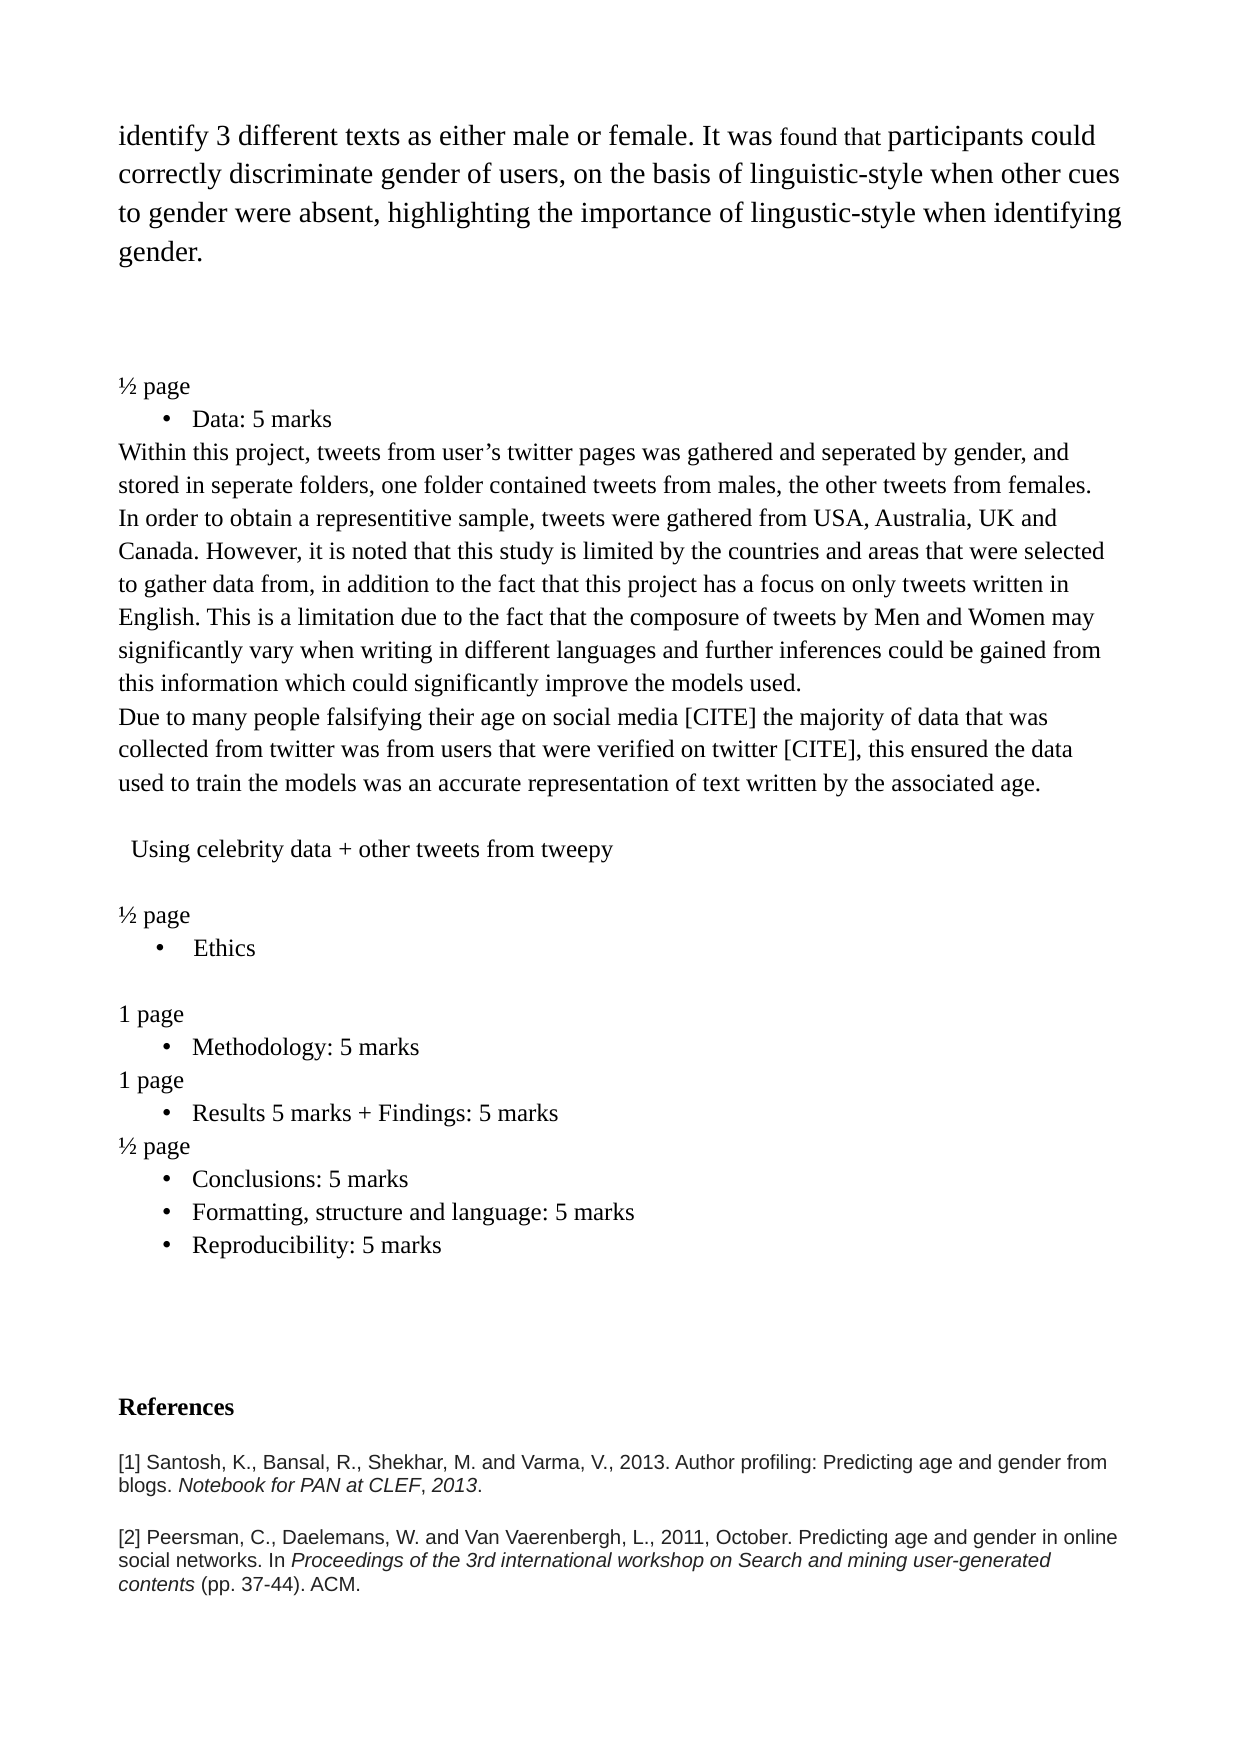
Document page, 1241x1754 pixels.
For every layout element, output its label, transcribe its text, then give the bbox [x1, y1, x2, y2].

text Using celebrity data + other tweets from tweepy [118, 834, 1122, 862]
list Ethics [156, 933, 1122, 961]
text 1 page [118, 999, 1122, 1027]
text ½ page [118, 1131, 1122, 1159]
text ½ page [118, 371, 1122, 400]
list Results 5 marks + Findings: 5 marks [162, 1098, 1122, 1127]
list Reproducibility: 5 marks [162, 1230, 1122, 1259]
list Conclusions: 5 marks [162, 1164, 1122, 1193]
list Data: 5 marks [162, 404, 1122, 433]
text ½ page [118, 900, 1122, 928]
text [2] Peersman, C., Daelemans, W. and Van Vaerenbergh, L., 2011, October. Predicting age and gender in online social networks. In Proceedings of the 3rd international workshop on Search and mining user-generated contents (pp. 37-44). ACM. [118, 1525, 1122, 1595]
text 1 page [118, 1065, 1122, 1093]
text Due to many people falsifying their age on social media [CITE] the majority of data that was collected from twitter was from users that were verified on twitter [CITE], this ensured the data used to train the models was an accurate representation of text written by the associated age. [118, 702, 1122, 796]
text In order to obtain a representitive sample, tweets were gathered from USA, Australia, UK and Canada. However, it is noted that this study is limited by the countries and areas that were selected to gather data from, in addition to the fact that this project has a focus on only tweets written in English. This is a limitation due to the fact that the composure of tweets by Men and Women may significantly vary when writing in different languages and further inferences could be gained from this information which could significantly improve the models used. [118, 503, 1122, 697]
text References [118, 1392, 1122, 1421]
list Methodology: 5 marks [162, 1032, 1122, 1061]
text [1] Santosh, K., Bansal, R., Shekhar, M. and Varma, V., 2013. Author profiling: Predicting age and gender from blogs. Notebook for PAN at CLEF, 2013. [118, 1450, 1122, 1497]
text Within this project, tweets from user’s twitter pages was gathered and seperated by gender, and stored in seperate folders, one folder contained tweets from males, the other tweets from females. [118, 437, 1122, 499]
text identify 3 different texts as either male or female. It was found that participants could correctly discriminate gender of users, on the basis of linguistic-style when other cues to gender were absent, highlighting the importance of lingustic-style when identifying gender. [118, 118, 1122, 267]
list Formatting, structure and language: 5 marks [162, 1197, 1122, 1226]
